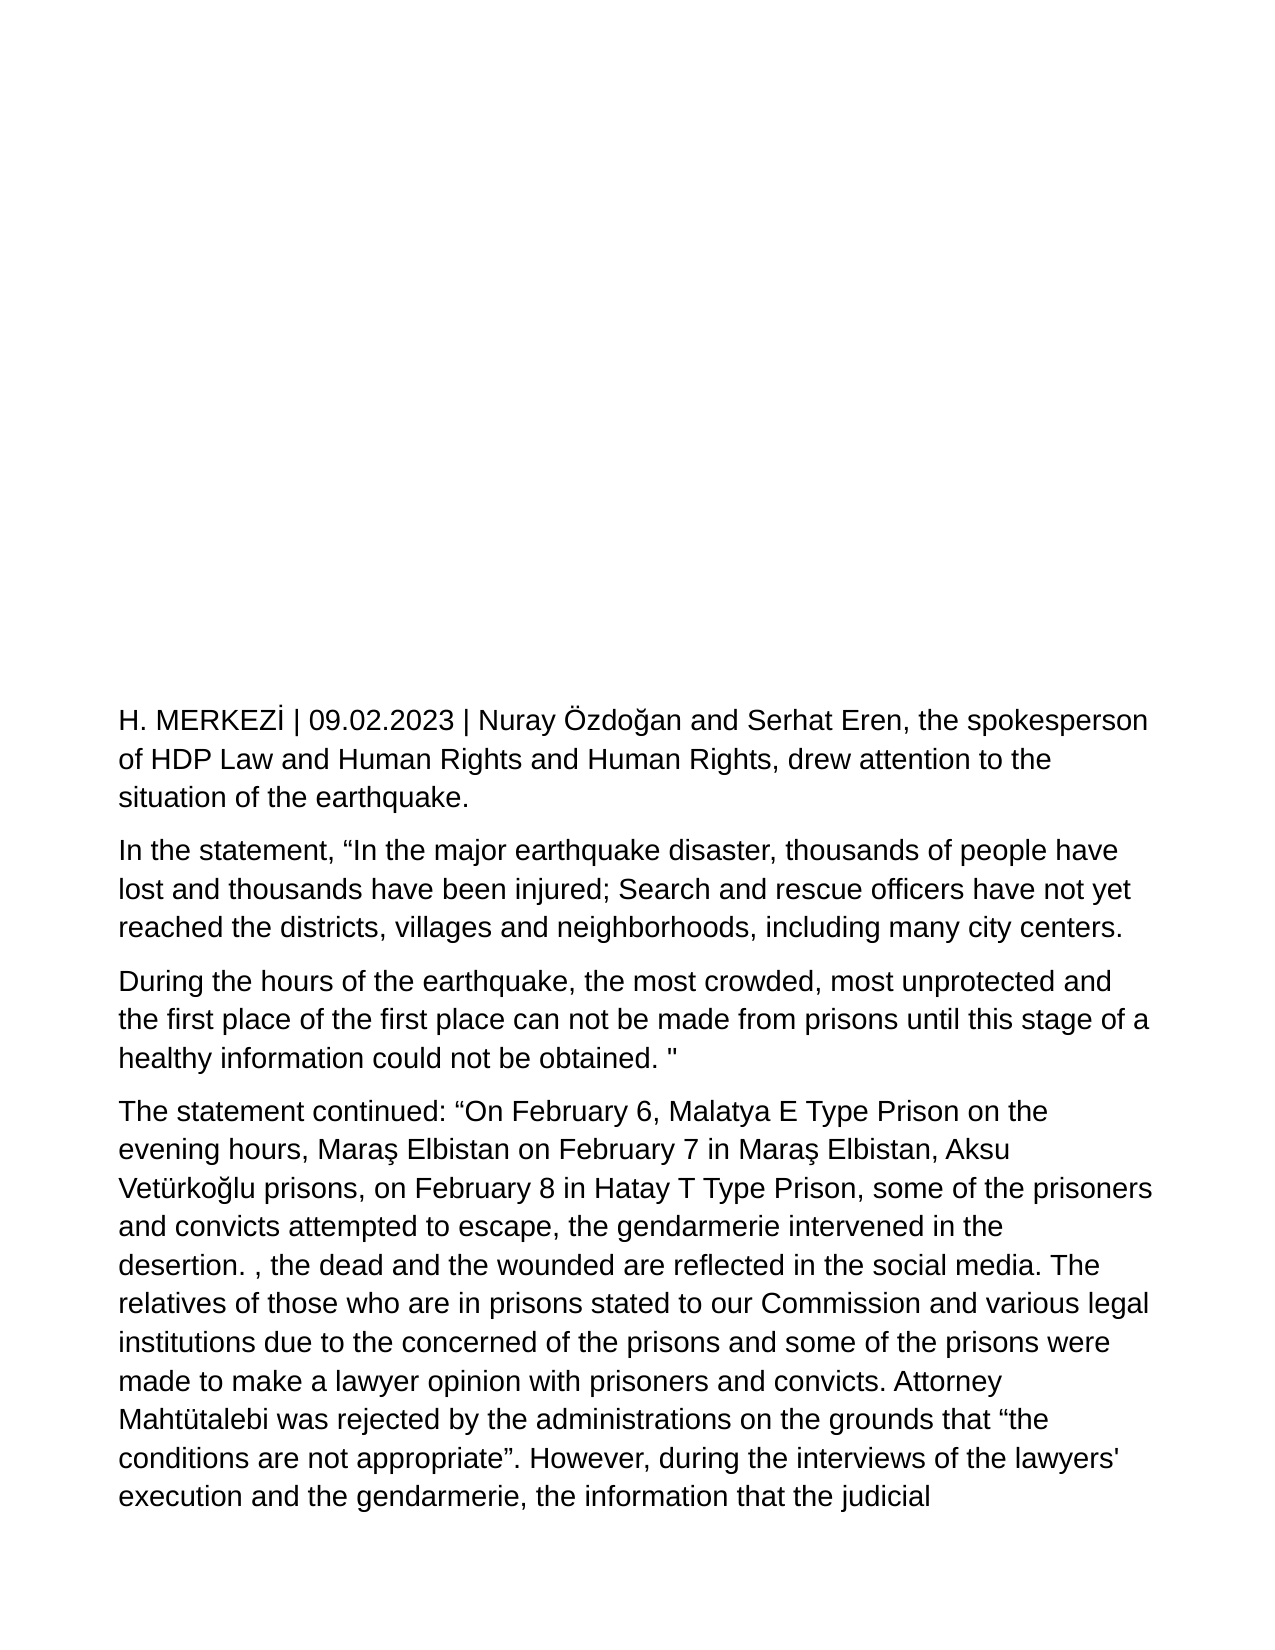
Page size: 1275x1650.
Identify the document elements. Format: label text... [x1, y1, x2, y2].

text H. MERKEZİ | 09.02.2023 | Nuray Özdoğan and Serhat Eren, the spokesperson of HDP Law and Human Rights and Human Rights, drew attention to the situation of the earthquake. [118, 118, 1157, 814]
text The statement continued: “On February 6, Malatya E Type Prison on the evening hours, Maraş Elbistan on February 7 in Maraş Elbistan, Aksu Vetürkoğlu prisons, on February 8 in Hatay T Type Prison, some of the prisoners and convicts attempted to escape, the gendarmerie intervened in the desertion. , the dead and the wounded are reflected in the social media. The relatives of those who are in prisons stated to our Commission and various legal institutions due to the concerned of the prisons and some of the prisons were made to make a lawyer opinion with prisoners and convicts. Attorney Mahtütalebi was rejected by the administrations on the grounds that “the conditions are not appropriate”. However, during the interviews of the lawyers' execution and the gendarmerie, the information that the judicial [118, 1094, 1157, 1513]
text During the hours of the earthquake, the most crowded, most unprotected and the first place of the first place can not be made from prisons until this stage of a healthy information could not be obtained. " [118, 964, 1157, 1074]
text In the statement, “In the major earthquake disaster, thousands of people have lost and thousands have been injured; Search and rescue officers have not yet reached the districts, villages and neighborhoods, including many city centers. [118, 833, 1157, 944]
